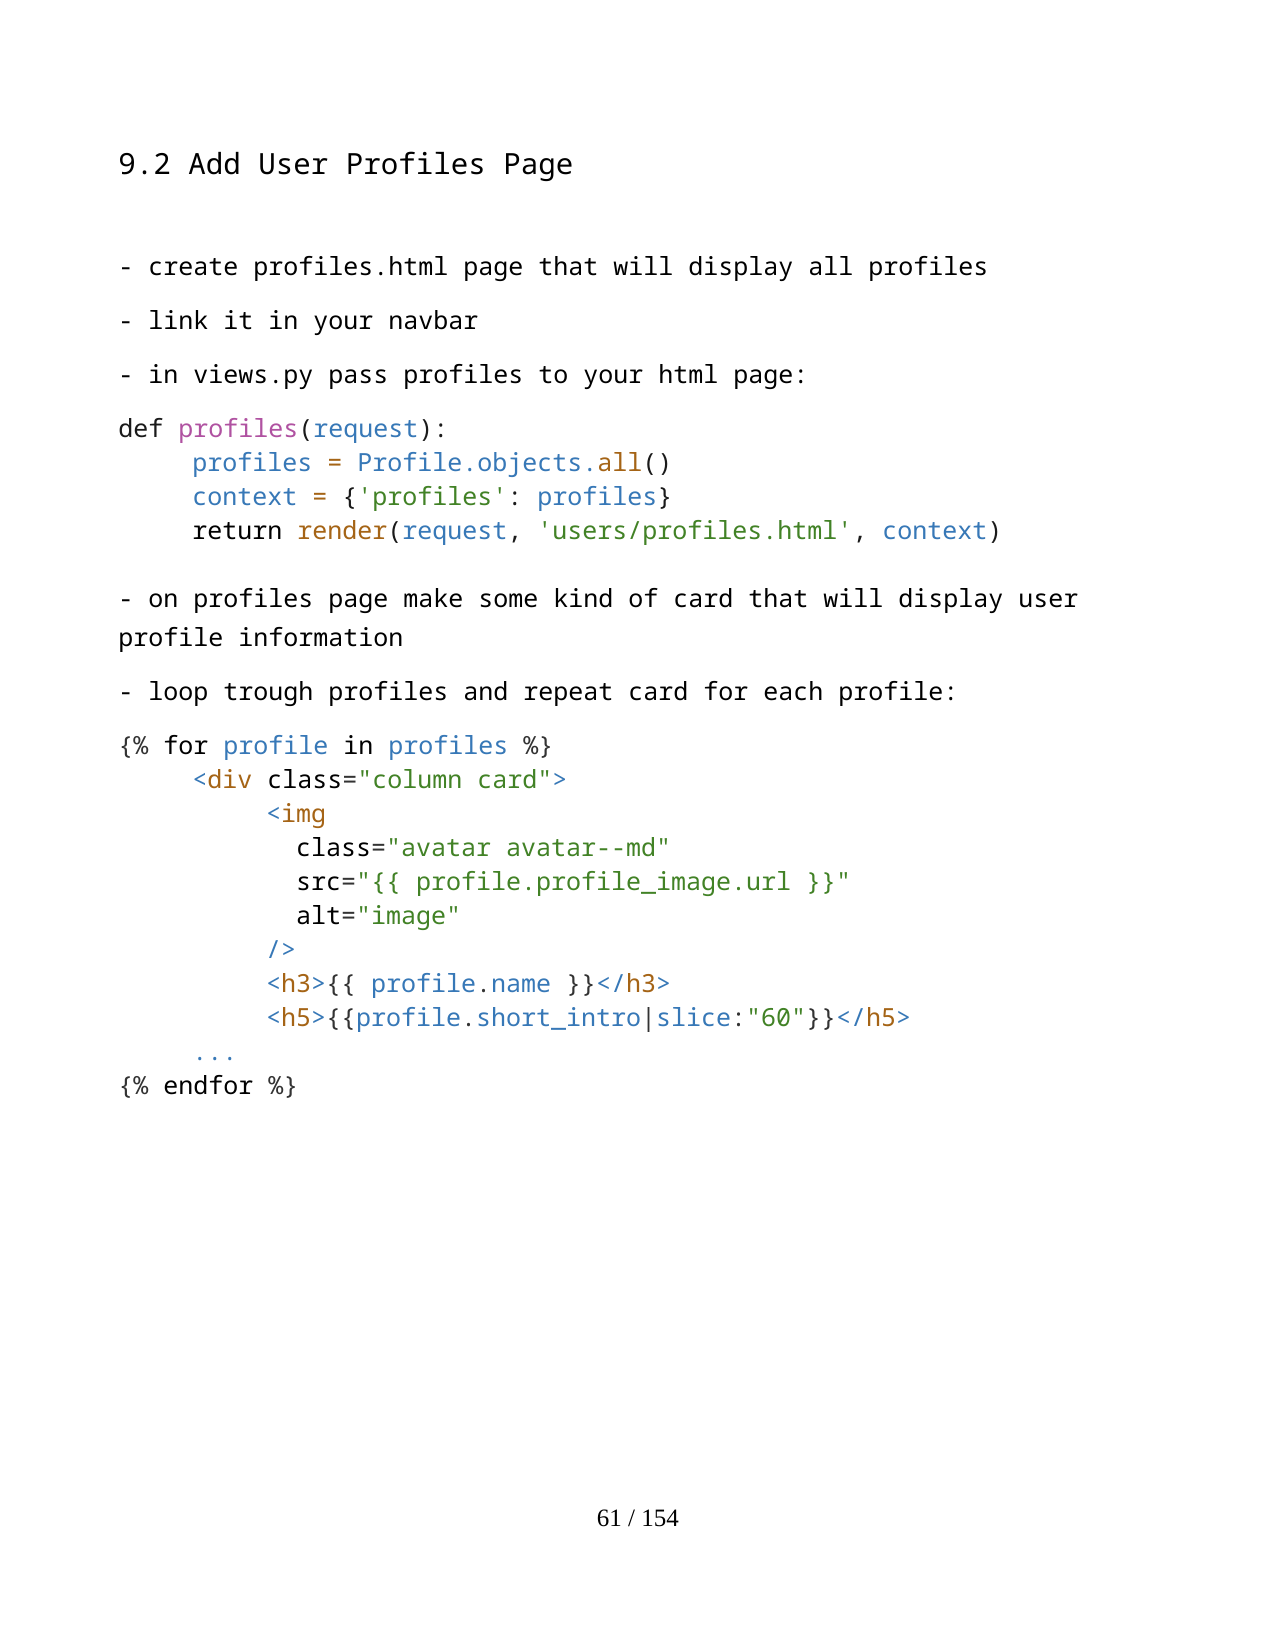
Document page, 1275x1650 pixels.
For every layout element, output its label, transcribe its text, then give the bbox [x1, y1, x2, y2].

text profiles = Profile.objects.all() [118, 444, 1157, 478]
text - on profiles page make some kind of card that will display user profile information [118, 581, 1157, 654]
text /> [118, 932, 1157, 966]
text def profiles(request): [118, 410, 1157, 444]
text {% endfor %} [118, 1068, 1157, 1102]
text <img [118, 795, 1157, 829]
text <div class="column card"> [118, 761, 1157, 795]
text src="{{ profile.profile_image.url }}" [118, 863, 1157, 898]
text - create profiles.html page that will display all profiles [118, 249, 1157, 283]
text return render(request, 'users/profiles.html', context) [118, 512, 1157, 547]
text - in views.py pass profiles to your html page: [118, 357, 1157, 391]
text class="avatar avatar--md" [118, 829, 1157, 863]
text context = {'profiles': profiles} [118, 478, 1157, 512]
text alt="image" [118, 898, 1157, 932]
text - loop trough profiles and repeat card for each profile: [118, 673, 1157, 708]
text {% for profile in profiles %} [118, 727, 1157, 761]
text - link it in your navbar [118, 303, 1157, 337]
text ... [118, 1034, 1157, 1068]
subtitle 9.2 Add User Profiles Page [118, 143, 1157, 183]
text <h3>{{ profile.name }}</h3> [118, 966, 1157, 1000]
text <h5>{{profile.short_intro|slice:"60"}}</h5> [118, 1000, 1157, 1034]
